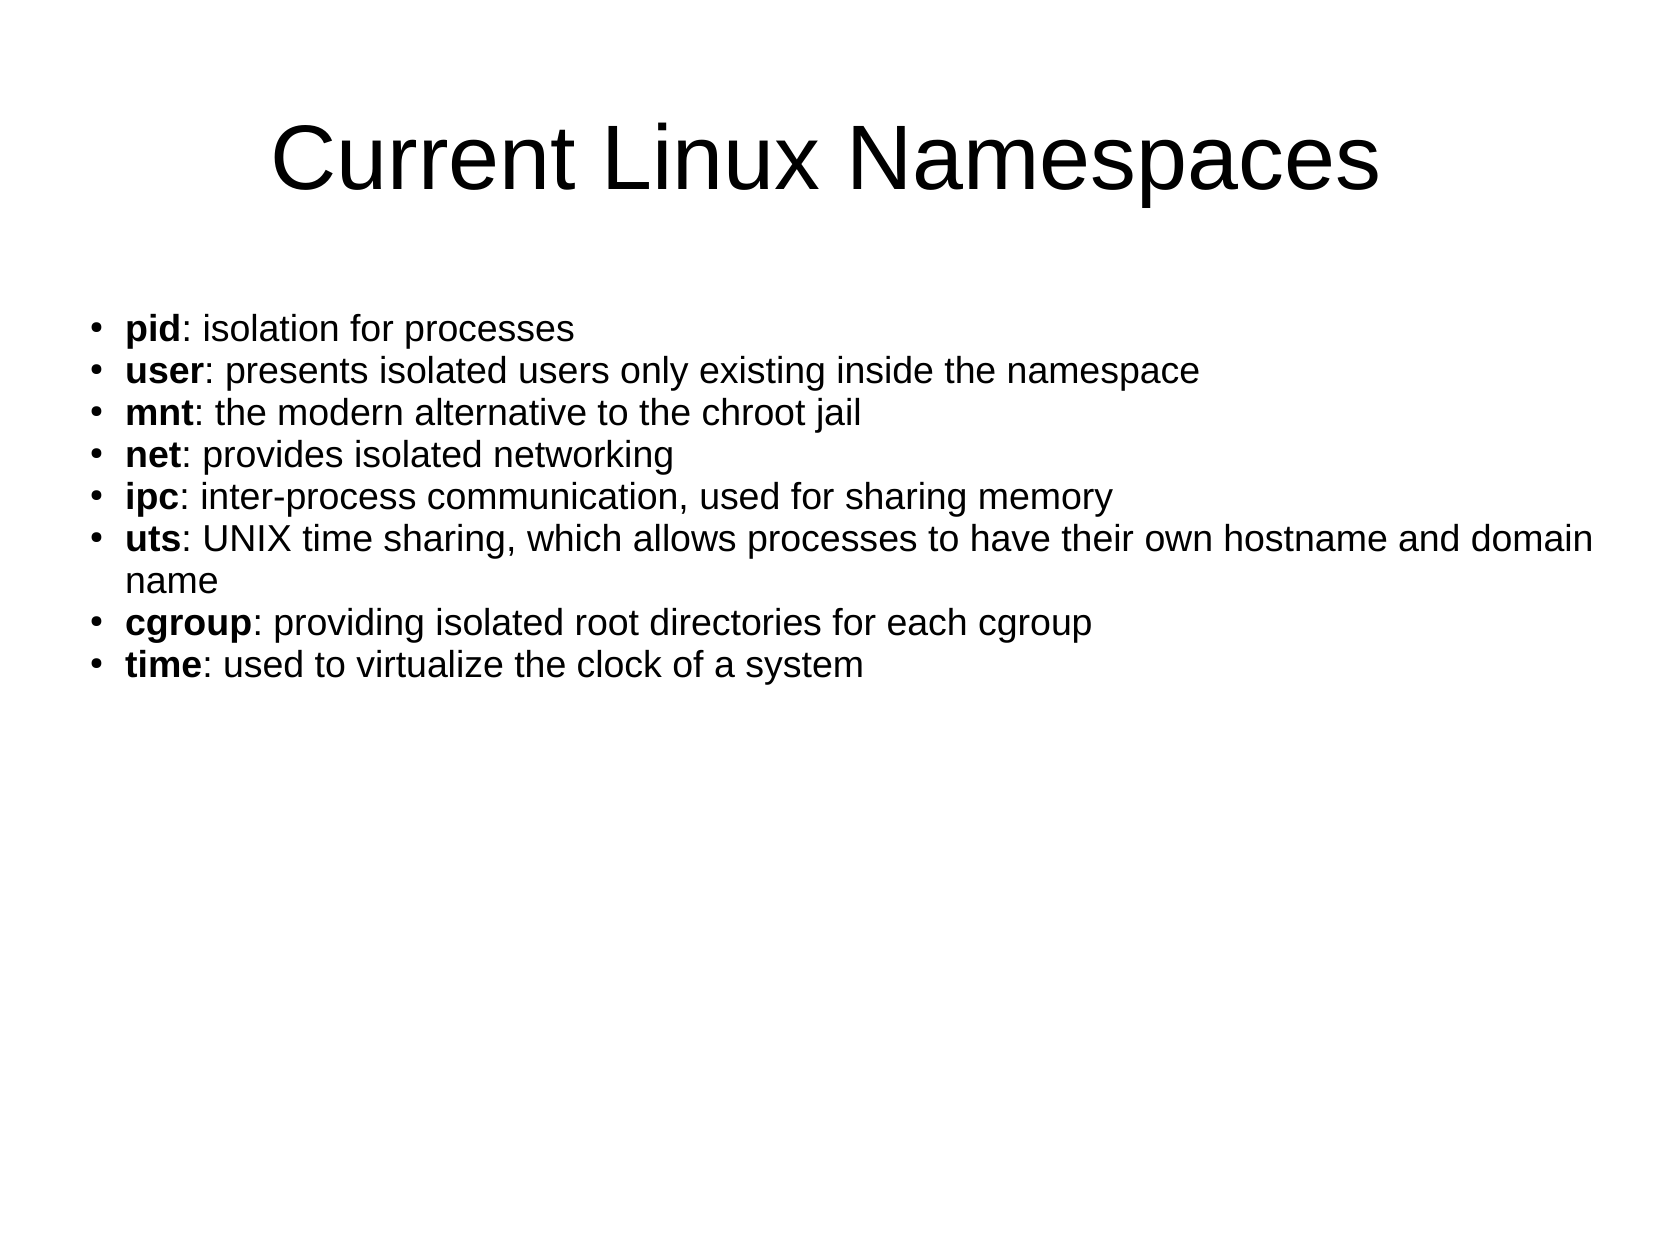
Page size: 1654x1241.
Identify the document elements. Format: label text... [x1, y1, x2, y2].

title Current Linux Namespaces [82, 49, 1571, 257]
text_box pid: isolation for processes user: presents isolated users only existing inside the namespace mnt: the modern alternative to the chroot jail net: provides isolated networking ipc: inter-process communication, used for sharing memory uts: UNIX time sharing, which allows processes to have their own hostname and domain name cgroup: providing isolated root directories for each cgroup time: used to virtualize the clock of a system [75, 300, 1613, 693]
